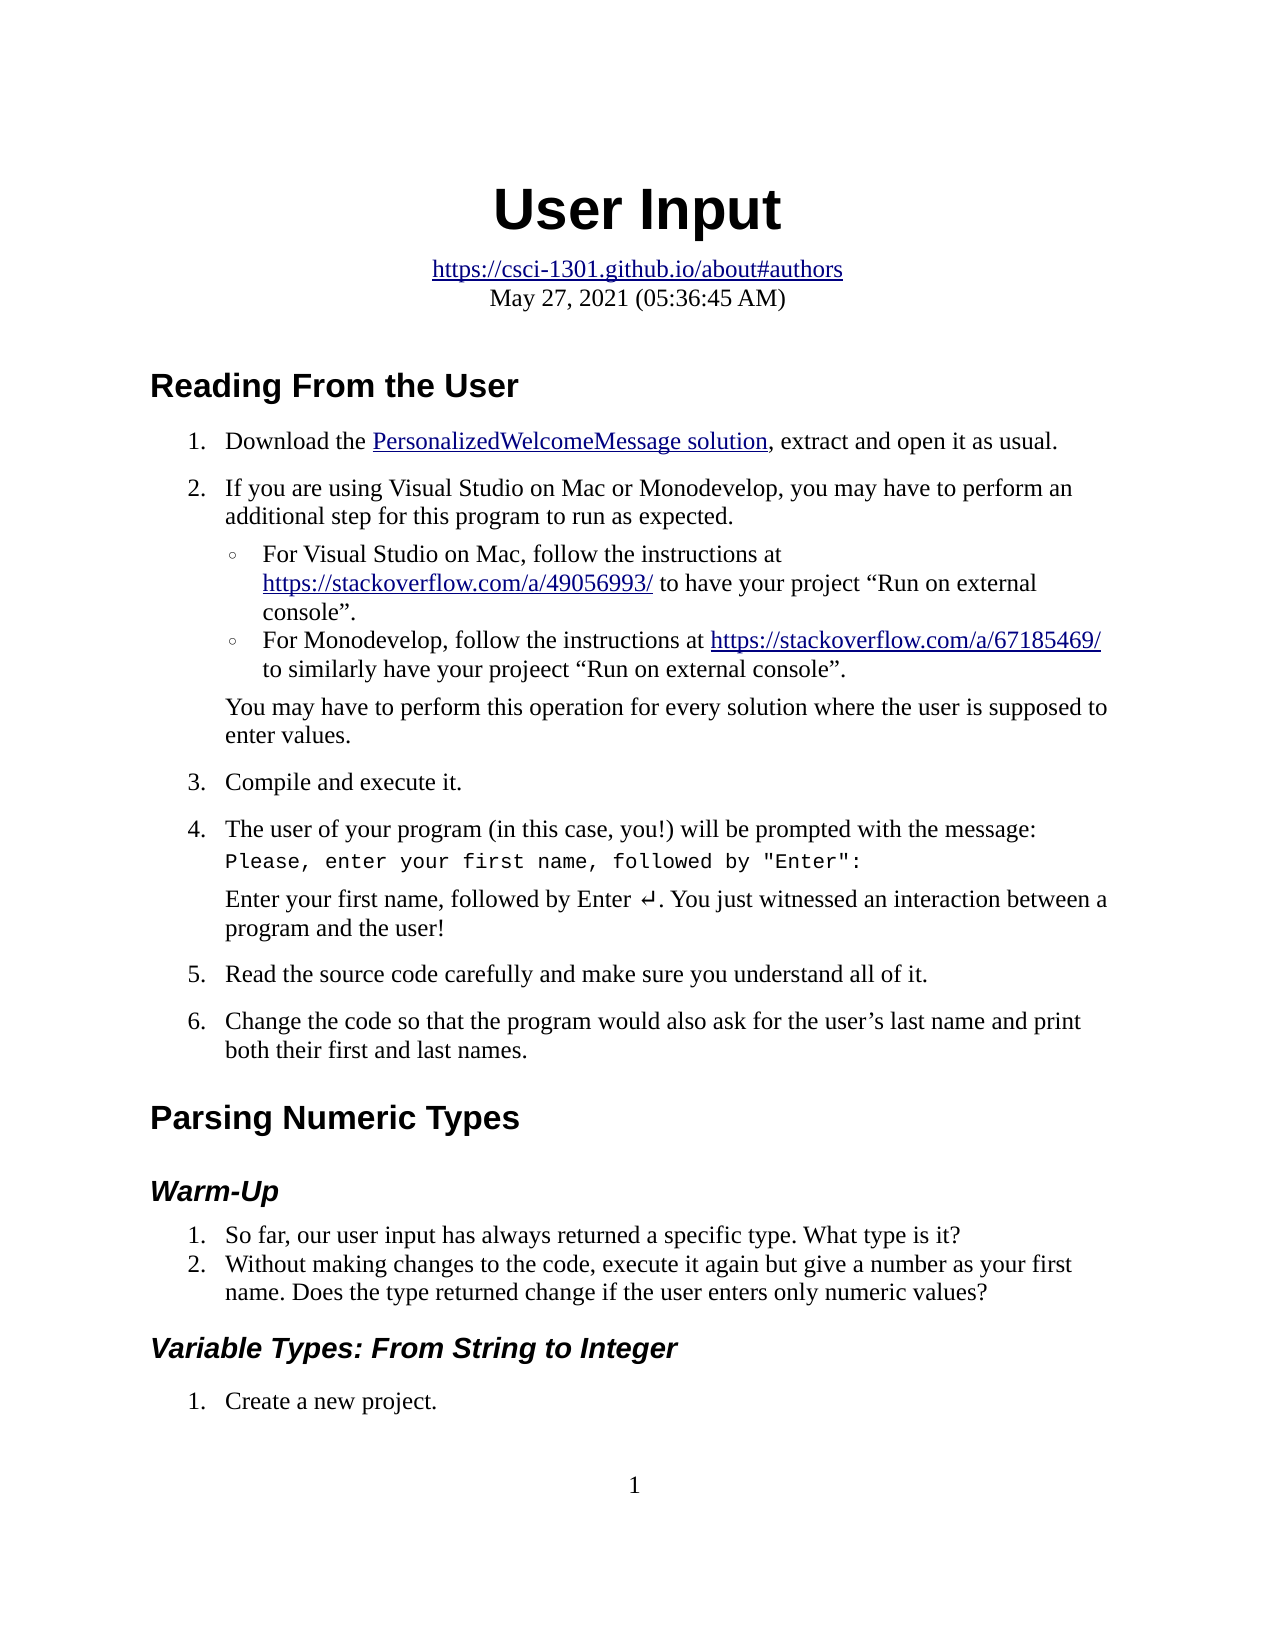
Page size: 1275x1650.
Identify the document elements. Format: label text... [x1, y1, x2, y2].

title User Input [150, 175, 1125, 242]
list Enter your first name, followed by Enter ↵. You just witnessed an interaction between a program and the user! [187, 884, 1125, 942]
text May 27, 2021 (05:36:45 AM) [150, 283, 1125, 312]
list Compile and execute it. [187, 767, 1125, 796]
subtitle Parsing Numeric Types [150, 1098, 1125, 1136]
subtitle Variable Types: From String to Integer [150, 1331, 1125, 1365]
list So far, our user input has always returned a specific type. What type is it? [187, 1220, 1125, 1249]
list Change the code so that the program would also ask for the user’s last name and print both their first and last names. [187, 1006, 1125, 1064]
list For Visual Studio on Mac, follow the instructions at https://stackoverflow.com/a/49056993/ to have your project “Run on external console”. [225, 539, 1125, 625]
list Read the source code carefully and make sure you understand all of it. [187, 959, 1125, 988]
text https://csci-1301.github.io/about#authors [150, 254, 1125, 283]
subtitle Reading From the User [150, 366, 1125, 404]
list Download the PersonalizedWelcomeMessage solution, extract and open it as usual. [187, 426, 1125, 455]
list If you are using Visual Studio on Mac or Monodevelop, you may have to perform an additional step for this program to run as expected. [187, 473, 1125, 530]
list The user of your program (in this case, you!) will be prompted with the message: [187, 814, 1125, 843]
list Please, enter your first name, followed by "Enter": [187, 852, 1125, 875]
list For Monodevelop, follow the instructions at https://stackoverflow.com/a/67185469/ to similarly have your projeect “Run on external console”. [225, 625, 1125, 683]
list Create a new project. [187, 1386, 1125, 1415]
subtitle Warm-Up [150, 1174, 1125, 1207]
list You may have to perform this operation for every solution where the user is supposed to enter values. [187, 692, 1125, 749]
list Without making changes to the code, execute it again but give a number as your first name. Does the type returned change if the user enters only numeric values? [187, 1249, 1125, 1306]
